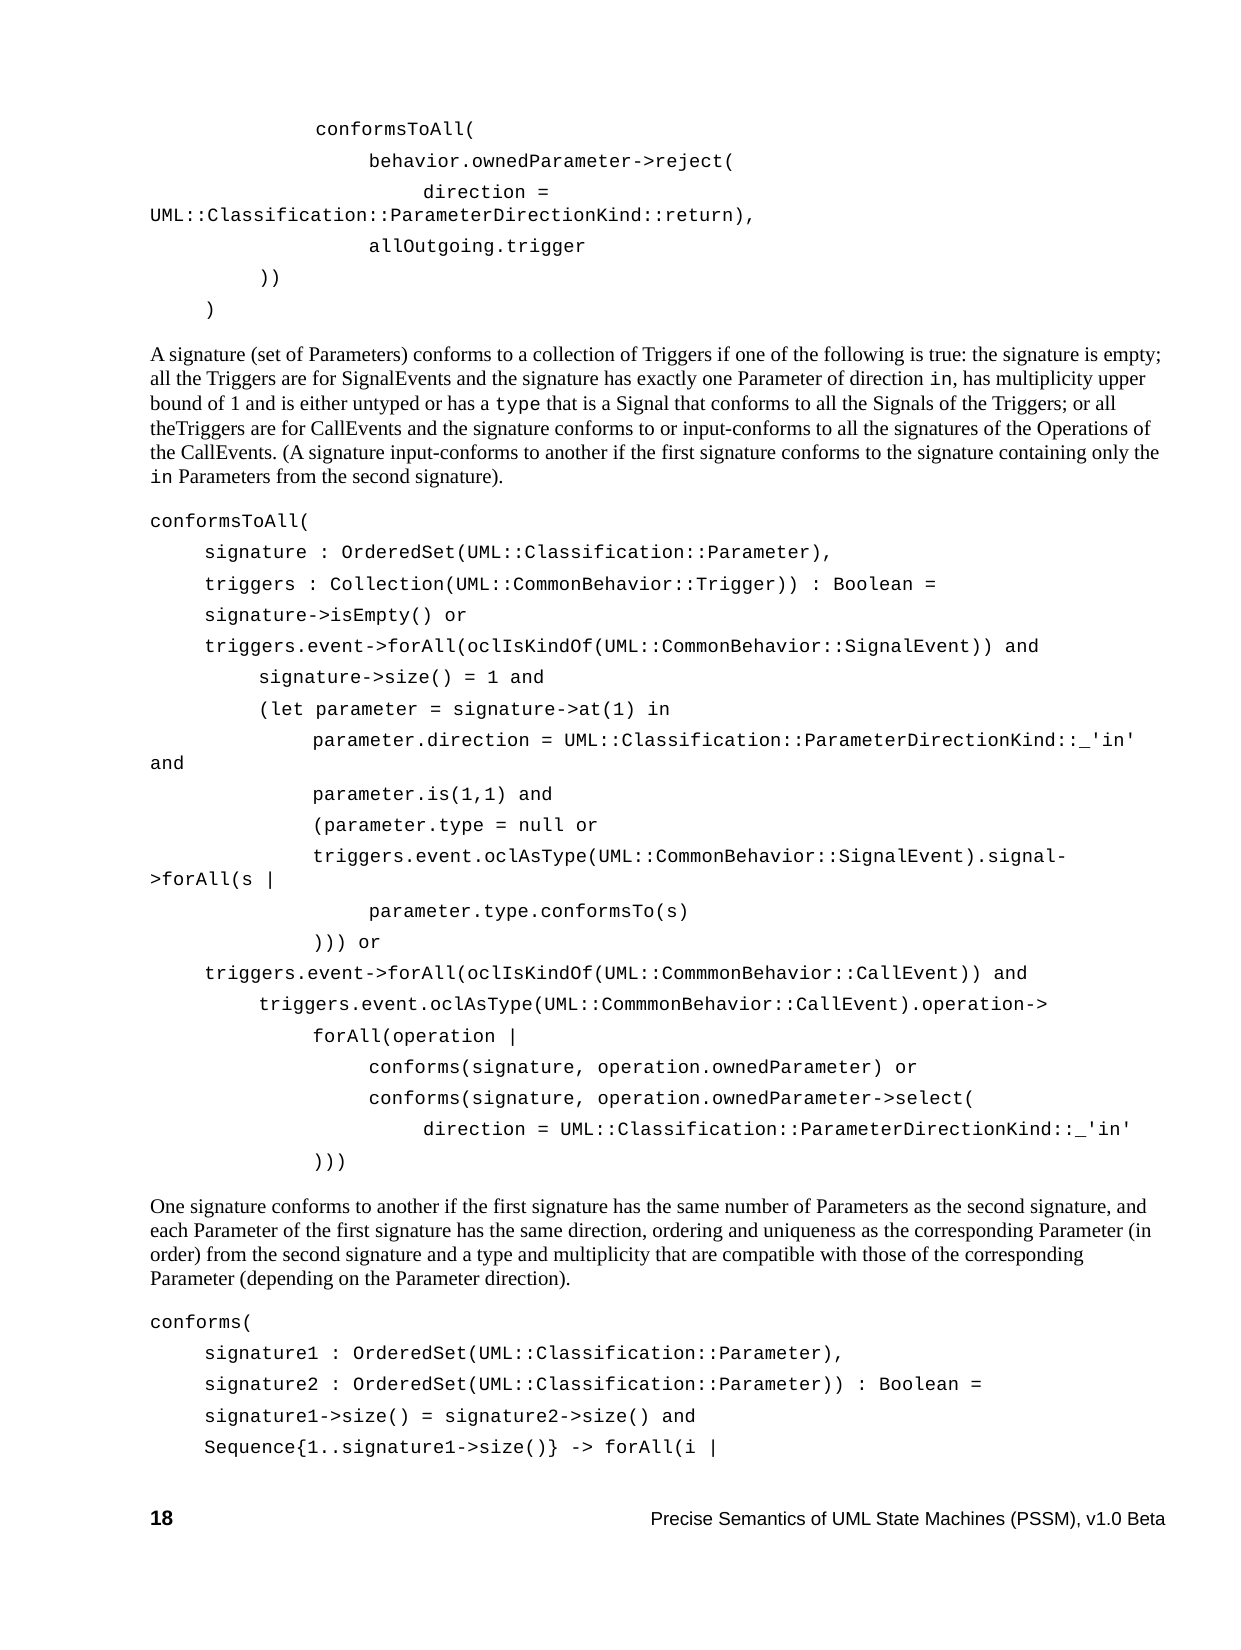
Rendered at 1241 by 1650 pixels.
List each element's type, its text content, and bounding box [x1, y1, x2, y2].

text conformsToAll( [150, 118, 1166, 141]
text parameter.direction = UML::Classification::ParameterDirectionKind::_'in' and [150, 729, 1166, 775]
text ))) or [150, 931, 1166, 954]
text direction = UML::Classification::ParameterDirectionKind::_'in' [150, 1118, 1166, 1141]
text forAll(operation | [150, 1025, 1166, 1048]
text direction = UML::Classification::ParameterDirectionKind::return), [150, 181, 1166, 227]
text (let parameter = signature->at(1) in [150, 698, 1166, 721]
text signature->size() = 1 and [150, 666, 1166, 689]
text conforms(signature, operation.ownedParameter->select( [150, 1087, 1166, 1110]
text (parameter.type = null or [150, 814, 1166, 837]
text triggers.event.oclAsType(UML::CommonBehavior::SignalEvent).signal->forAll(s | [150, 846, 1166, 891]
text triggers.event->forAll(oclIsKindOf(UML::CommonBehavior::SignalEvent)) and [150, 635, 1166, 658]
text signature2 : OrderedSet(UML::Classification::Parameter)) : Boolean = [150, 1373, 1166, 1396]
text conformsToAll( [150, 510, 1166, 533]
text allOutgoing.trigger [150, 235, 1166, 258]
text triggers.event->forAll(oclIsKindOf(UML::CommmonBehavior::CallEvent)) and [150, 962, 1166, 985]
text ))) [150, 1150, 1166, 1173]
text )) [150, 266, 1166, 289]
text triggers : Collection(UML::CommonBehavior::Trigger)) : Boolean = [150, 573, 1166, 596]
text Sequence{1..signature1->size()} -> forAll(i | [150, 1436, 1166, 1459]
text parameter.type.conformsTo(s) [150, 900, 1166, 923]
text A signature (set of Parameters) conforms to a collection of Triggers if one of the following is true: the signature is empty; all the Triggers are for SignalEvents and the signature has exactly one Parameter of direction in, has multiplicity upper bound of 1 and is either untyped or has a type that is a Signal that conforms to all the Signals of the Triggers; or all theTriggers are for CallEvents and the signature conforms to or input-conforms to all the signatures of the Operations of the CallEvents. (A signature input-conforms to another if the first signature conforms to the signature containing only the in Parameters from the second signature). [150, 342, 1166, 489]
text signature : OrderedSet(UML::Classification::Parameter), [150, 541, 1166, 564]
text signature1 : OrderedSet(UML::Classification::Parameter), [150, 1342, 1166, 1365]
text signature->isEmpty() or [150, 604, 1166, 627]
text signature1->size() = signature2->size() and [150, 1405, 1166, 1428]
text behavior.ownedParameter->reject( [150, 150, 1166, 173]
text conforms( [150, 1311, 1166, 1334]
text parameter.is(1,1) and [150, 783, 1166, 806]
text triggers.event.oclAsType(UML::CommmonBehavior::CallEvent).operation-> [150, 993, 1166, 1016]
text ) [150, 298, 1166, 321]
text One signature conforms to another if the first signature has the same number of Parameters as the second signature, and each Parameter of the first signature has the same direction, ordering and uniqueness as the corresponding Parameter (in order) from the second signature and a type and multiplicity that are compatible with those of the corresponding Parameter (depending on the Parameter direction). [150, 1194, 1166, 1290]
text conforms(signature, operation.ownedParameter) or [150, 1056, 1166, 1079]
